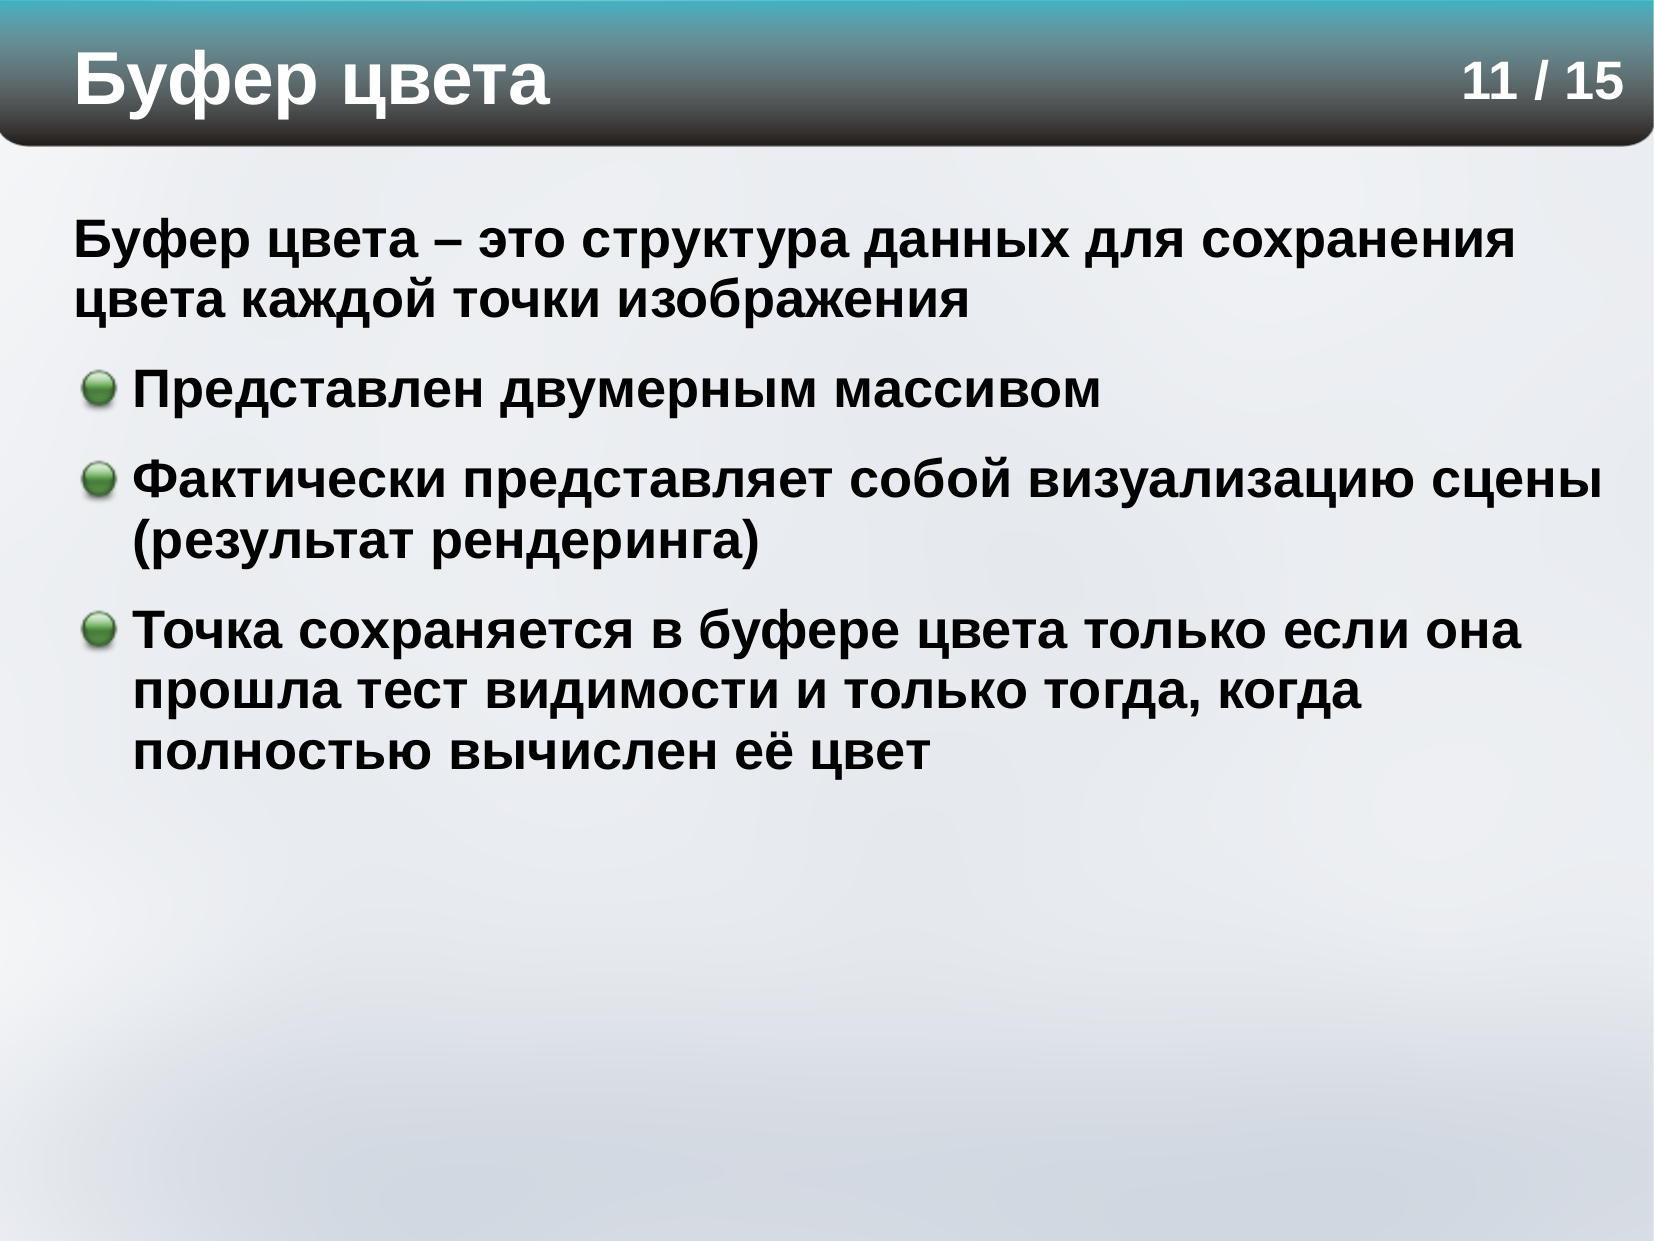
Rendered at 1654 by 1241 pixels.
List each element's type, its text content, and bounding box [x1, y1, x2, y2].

text_box Буфер цвета [59, 29, 916, 129]
text_box Буфер цвета – это структура данных для сохранения цвета каждой точки изображения Представлен двумерным массивом Фактически представляет собой визуализацию сцены (результат рендеринга) Точка сохраняется в буфере цвета только если она прошла тест видимости и только тогда, когда полностью вычислен её цвет [59, 200, 1625, 789]
text_box <номер> / 15 [1446, 42, 1654, 179]
picture [0, 0, 1654, 1241]
